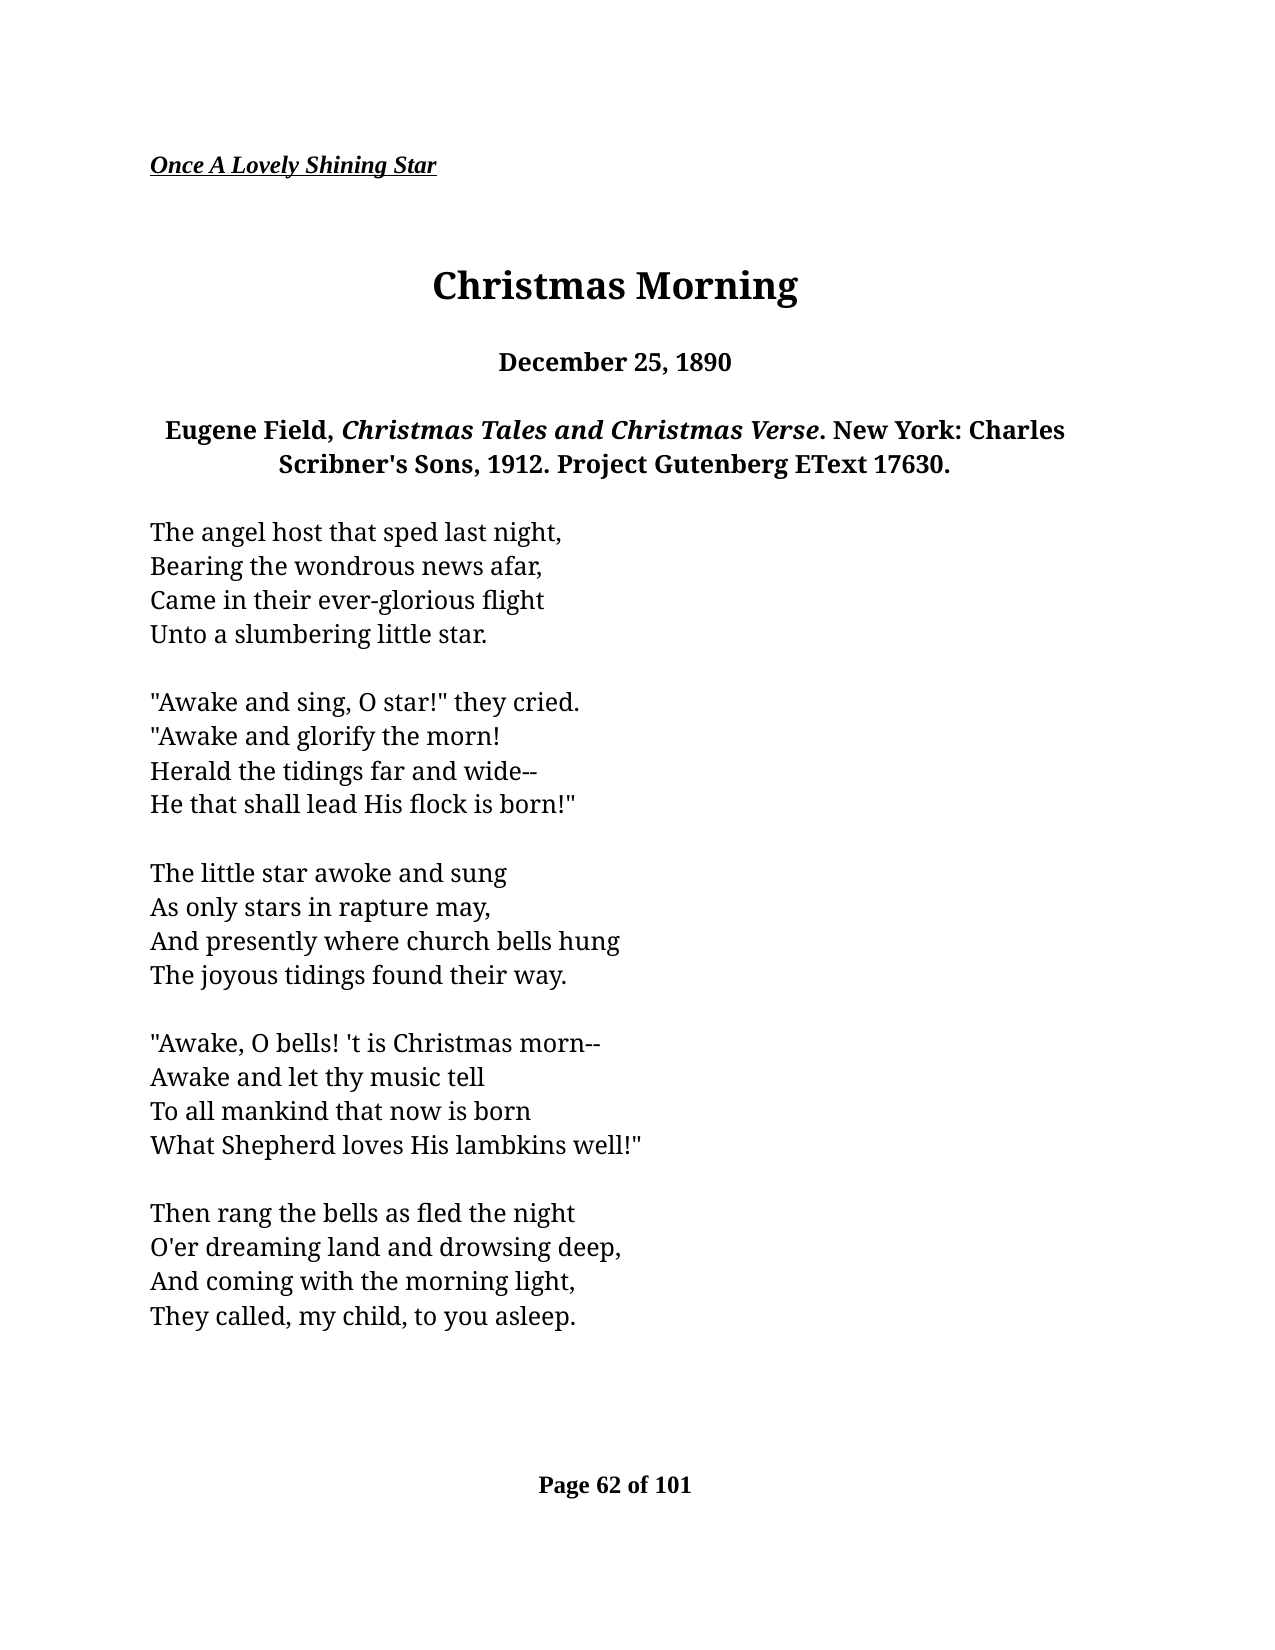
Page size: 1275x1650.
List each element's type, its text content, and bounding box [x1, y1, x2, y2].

text Eugene Field, Christmas Tales and Christmas Verse. New York: Charles Scribner's Sons, 1912. Project Gutenberg EText 17630. [150, 412, 1080, 481]
text Then rang the bells as fled the night [150, 1196, 1080, 1230]
text The little star awoke and sung [150, 855, 1080, 889]
text Came in their ever-glorious flight [150, 583, 1080, 617]
text "Awake, O bells! 't is Christmas morn-- [150, 1026, 1080, 1060]
text Unto a slumbering little star. [150, 617, 1080, 651]
text He that shall lead His flock is born!" [150, 787, 1080, 821]
text O'er dreaming land and drowsing deep, [150, 1230, 1080, 1264]
text "Awake and sing, O star!" they cried. [150, 685, 1080, 719]
text The joyous tidings found their way. [150, 957, 1080, 992]
text Bearing the wondrous news afar, [150, 549, 1080, 583]
text Awake and let thy music tell [150, 1060, 1080, 1094]
text December 25, 1890 [150, 344, 1080, 378]
text They called, my child, to you asleep. [150, 1298, 1080, 1332]
text "Awake and glorify the morn! [150, 719, 1080, 753]
text And coming with the morning light, [150, 1264, 1080, 1298]
text Christmas Morning [150, 259, 1080, 310]
text As only stars in rapture may, [150, 889, 1080, 923]
text What Shepherd loves His lambkins well!" [150, 1128, 1080, 1162]
text The angel host that sped last night, [150, 515, 1080, 549]
text And presently where church bells hung [150, 923, 1080, 957]
text Herald the tidings far and wide-- [150, 753, 1080, 787]
text To all mankind that now is born [150, 1094, 1080, 1128]
